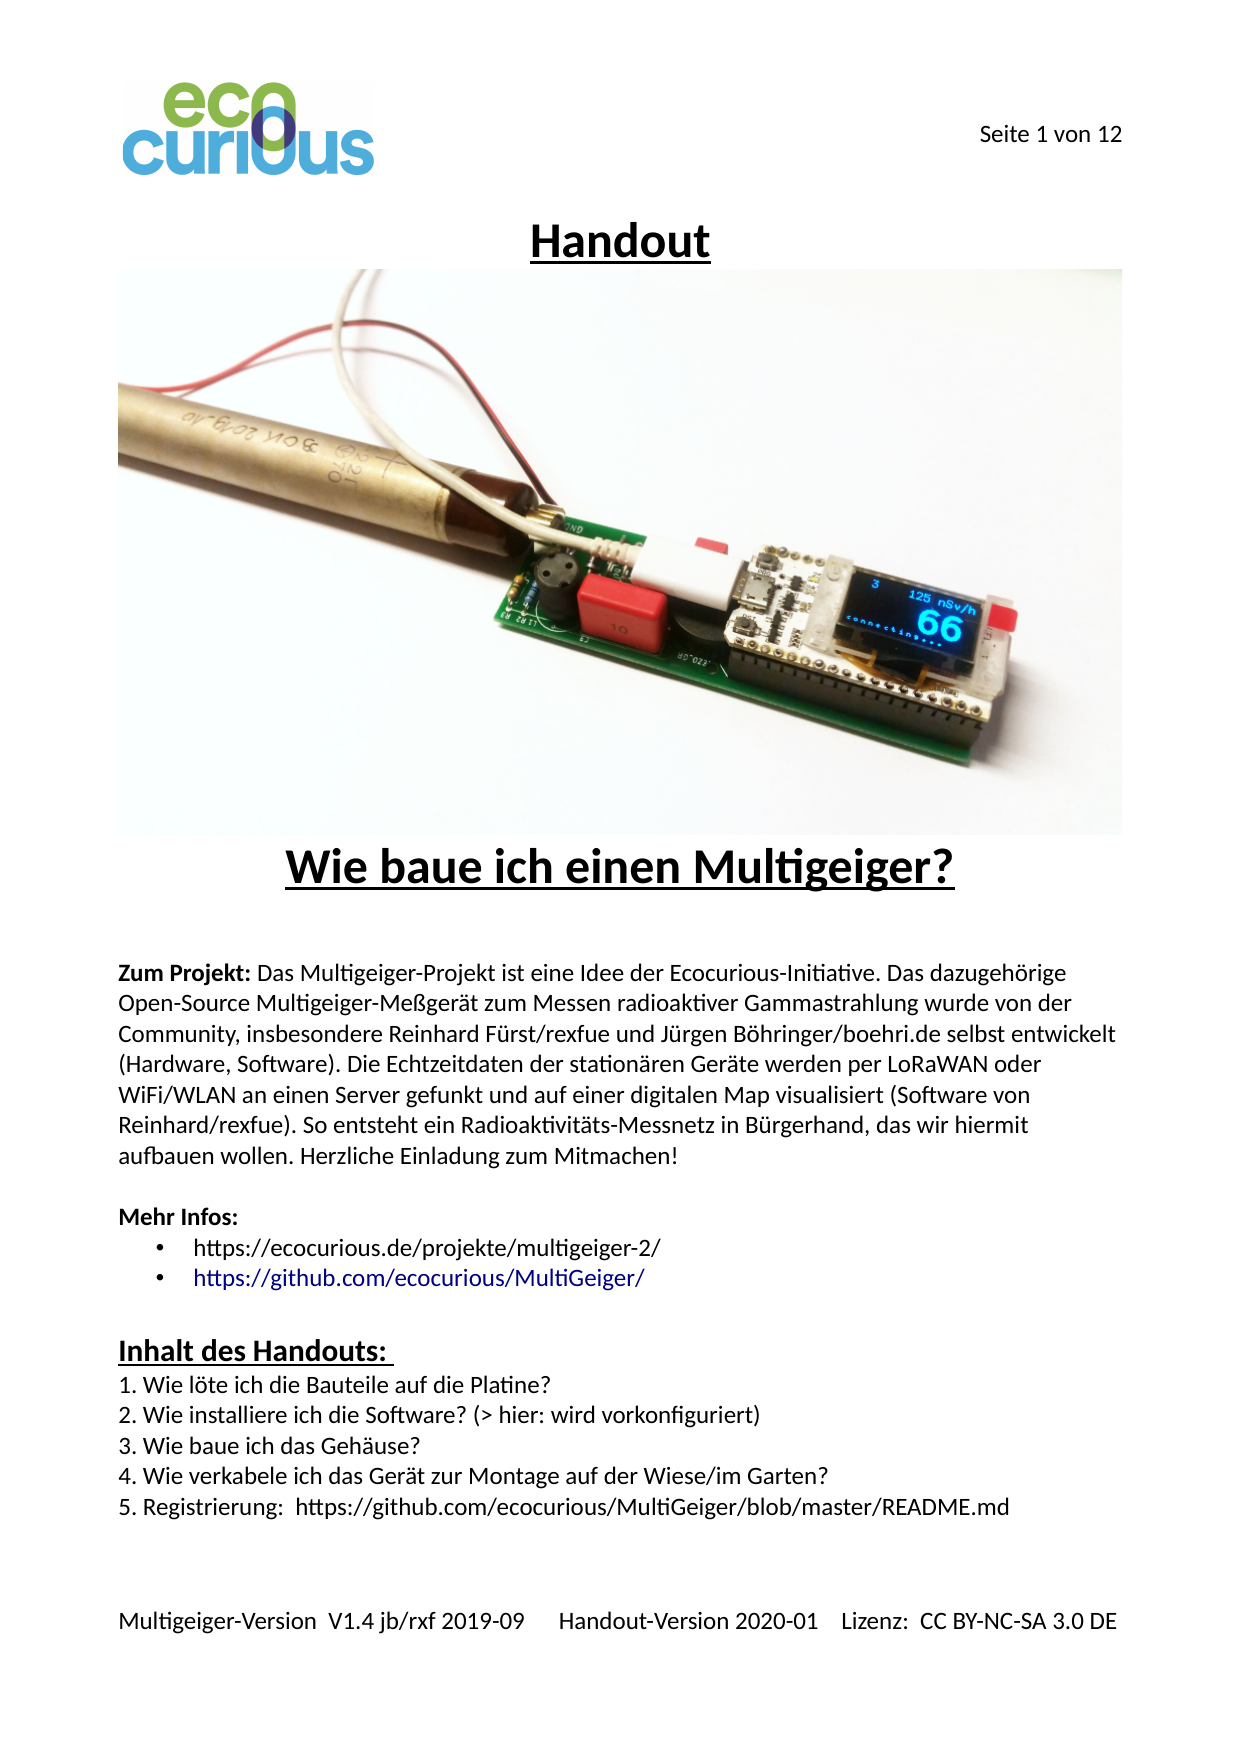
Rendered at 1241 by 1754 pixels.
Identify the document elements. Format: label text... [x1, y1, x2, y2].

picture [122, 82, 374, 175]
text 3. Wie baue ich das Gehäuse? [118, 1430, 1122, 1461]
list https://github.com/ecocurious/MultiGeiger/ [156, 1262, 1122, 1293]
text 2. Wie installiere ich die Software? (> hier: wird vorkonfiguriert) [118, 1399, 1122, 1430]
text 5. Registrierung: https://github.com/ecocurious/MultiGeiger/blob/master/README.md [118, 1491, 1122, 1522]
text 4. Wie verkabele ich das Gerät zur Montage auf der Wiese/im Garten? [118, 1461, 1122, 1491]
picture [118, 269, 1123, 835]
list https://ecocurious.de/projekte/multigeiger-2/ [156, 1232, 1122, 1262]
text Zum Projekt: Das Multigeiger-Projekt ist eine Idee der Ecocurious-Initiative. Das dazugehörige Open-Source Multigeiger-Meßgerät zum Messen radioaktiver Gammastrahlung wurde von der Community, insbesondere Reinhard Fürst/rexfue und Jürgen Böhringer/boehri.de selbst entwickelt (Hardware, Software). Die Echtzeitdaten der stationären Geräte werden per LoRaWAN oder WiFi/WLAN an einen Server gefunkt und auf einer digitalen Map visualisiert (Software von Reinhard/rexfue). So entsteht ein Radioaktivitäts-Messnetz in Bürgerhand, das wir hiermit aufbauen wollen. Herzliche Einladung zum Mitmachen! [118, 957, 1122, 1171]
text 1. Wie löte ich die Bauteile auf die Platine? [118, 1369, 1122, 1399]
text Handout [118, 209, 1122, 269]
text Inhalt des Handouts: [118, 1331, 1122, 1369]
text Wie baue ich einen Multigeiger? [118, 835, 1122, 896]
text Mehr Infos: [118, 1201, 1122, 1232]
